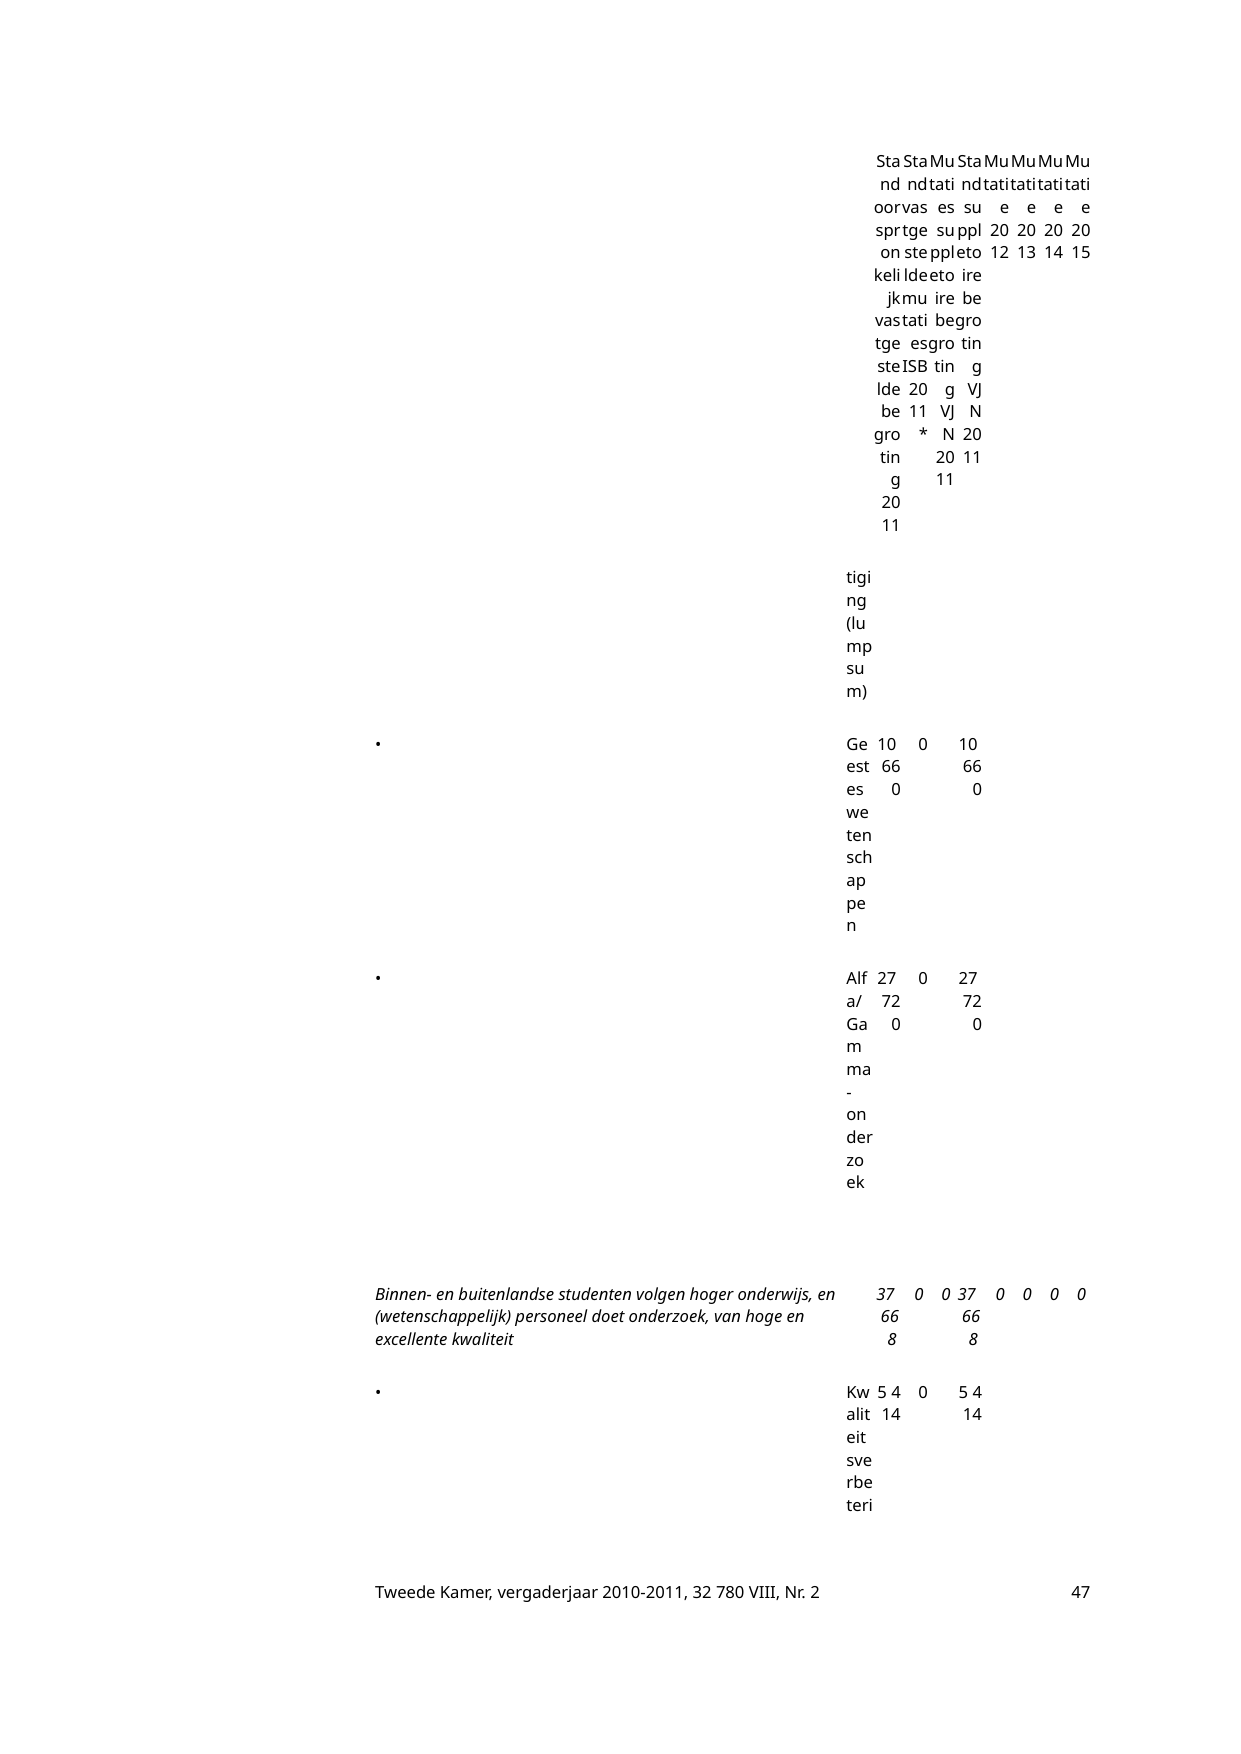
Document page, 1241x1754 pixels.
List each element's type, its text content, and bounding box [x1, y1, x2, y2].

table_cell 5 414 [955, 1380, 982, 1517]
table_cell [900, 1224, 927, 1282]
table_cell [873, 1224, 900, 1282]
table_cell 0 [1063, 1282, 1090, 1380]
table_cell [928, 1224, 954, 1282]
table_cell [982, 566, 1009, 732]
table_header Mutatie 2015 [1063, 150, 1090, 566]
table_header Mutaties suppletoire begroting VJN 2011 [928, 150, 954, 566]
table_cell 10 660 [873, 732, 900, 967]
table_header Stand vastgestelde mutaties ISB 2011* [900, 150, 927, 566]
table_cell [955, 1224, 982, 1282]
table_cell Geesteswetenschappen [846, 732, 873, 967]
table_cell 5 414 [873, 1380, 900, 1517]
table_cell 0 [900, 732, 927, 967]
table_cell 37 668 [955, 1282, 982, 1380]
table_cell [1036, 566, 1063, 732]
table_cell [1009, 1380, 1036, 1517]
table_cell [982, 1380, 1009, 1517]
table_cell [982, 1224, 1009, 1282]
table_cell 0 [982, 1282, 1009, 1380]
table_cell [1063, 1380, 1090, 1517]
table_cell [1063, 732, 1090, 967]
table_cell [1009, 1224, 1036, 1282]
table_cell [928, 967, 954, 1224]
table_header [846, 150, 873, 566]
table_cell [1036, 967, 1063, 1224]
table_cell 0 [900, 967, 927, 1224]
table_cell 10 660 [955, 732, 982, 967]
table_cell 0 [1036, 1282, 1063, 1380]
table_cell [982, 967, 1009, 1224]
table_cell [982, 732, 1009, 967]
table_header Mutatie 2013 [1009, 150, 1036, 566]
table_cell [1036, 732, 1063, 967]
table_cell 6 724 [928, 566, 954, 732]
table_cell [846, 1224, 873, 1282]
table_cell Binnen- en buitenlandse studenten volgen hoger onderwijs, en (wetenschappelijk) personeel doet onderzoek, van hoge en excellente kwaliteit [375, 1282, 873, 1380]
table_cell 0 [900, 1380, 927, 1517]
table_cell 37 668 [873, 1282, 900, 1380]
table_cell [955, 566, 982, 732]
table_cell [1036, 1224, 1063, 1282]
table_cell [1009, 732, 1036, 967]
table_cell Kwaliteitsverbeteri [846, 1380, 873, 1517]
table_cell • [375, 732, 846, 967]
table_header Mutatie 2012 [982, 150, 1009, 566]
table_cell [928, 1380, 954, 1517]
table_cell 0 [900, 1282, 927, 1380]
table_cell 27 720 [873, 967, 900, 1224]
table_cell [1063, 566, 1090, 732]
table_cell [375, 566, 846, 732]
table_cell [873, 566, 900, 732]
table_cell 0 [1009, 1282, 1036, 1380]
table_cell 27 720 [955, 967, 982, 1224]
table_cell tiging (lumpsum) [846, 566, 873, 732]
table_cell 0 [900, 566, 927, 732]
table_cell [928, 732, 954, 967]
table_header Mutatie 2014 [1036, 150, 1063, 566]
table_cell 0 [928, 1282, 954, 1380]
table_cell • [375, 967, 846, 1224]
table_cell Alfa/Gamma-onderzoek [846, 967, 873, 1224]
table_header Stand oorspronkelijk vastgestelde begroting 2011 [873, 150, 900, 566]
table_cell [1009, 967, 1036, 1224]
table_cell [1009, 566, 1036, 732]
table_cell [1036, 1380, 1063, 1517]
table_header [375, 150, 846, 566]
table_cell [375, 1224, 846, 1282]
table_cell • [375, 1380, 846, 1517]
table_cell [1063, 1224, 1090, 1282]
table_header Stand suppletoire begroting VJN 2011 [955, 150, 982, 566]
table_cell [1063, 967, 1090, 1224]
